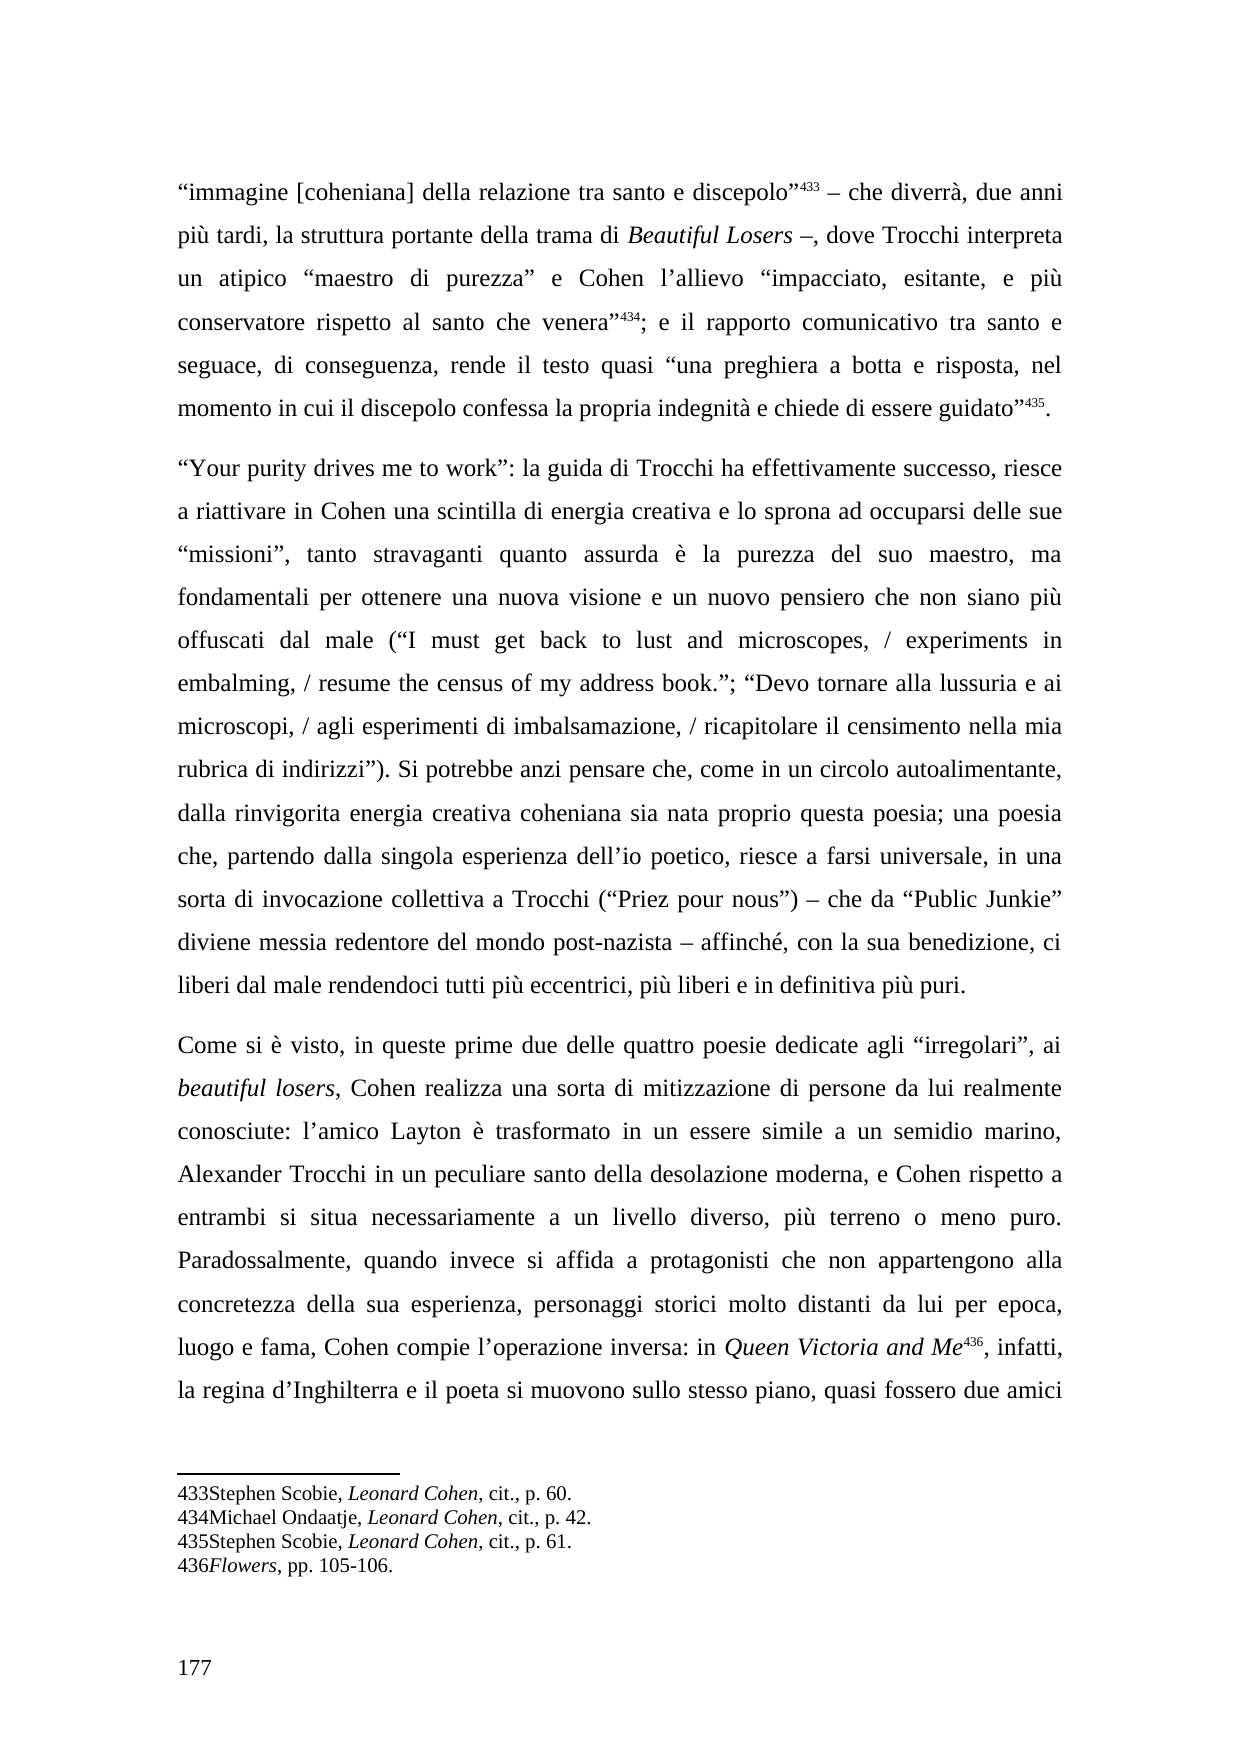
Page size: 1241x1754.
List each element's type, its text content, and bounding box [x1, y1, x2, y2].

text “Your purity drives me to work”: la guida di Trocchi ha effettivamente successo, riesce a riattivare in Cohen una scintilla di energia creativa e lo sprona ad occuparsi delle sue “missioni”, tanto stravaganti quanto assurda è la purezza del suo maestro, ma fondamentali per ottenere una nuova visione e un nuovo pensiero che non siano più offuscati dal male (“I must get back to lust and microscopes, / experiments in embalming, / resume the census of my address book.”; “Devo tornare alla lussuria e ai microscopi, / agli esperimenti di imbalsamazione, / ricapitolare il censimento nella mia rubrica di indirizzi”). Si potrebbe anzi pensare che, come in un circolo autoalimentante, dalla rinvigorita energia creativa coheniana sia nata proprio questa poesia; una poesia che, partendo dalla singola esperienza dell’io poetico, riesce a farsi universale, in una sorta di invocazione collettiva a Trocchi (“Priez pour nous”) – che da “Public Junkie” diviene messia redentore del mondo post-nazista – affinché, con la sua benedizione, ci liberi dal male rendendoci tutti più eccentrici, più liberi e in definitiva più puri. [177, 453, 1063, 999]
text Come si è visto, in queste prime due delle quattro poesie dedicate agli “irregolari”, ai beautiful losers, Cohen realizza una sorta di mitizzazione di persone da lui realmente conosciute: l’amico Layton è trasformato in un essere simile a un semidio marino, Alexander Trocchi in un peculiare santo della desolazione moderna, e Cohen rispetto a entrambi si situa necessariamente a un livello diverso, più terreno o meno puro. Paradossalmente, quando invece si affida a protagonisti che non appartengono alla concretezza della sua esperienza, personaggi storici molto distanti da lui per epoca, luogo e fama, Cohen compie l’operazione inversa: in Queen Victoria and Me, infatti, la regina d’Inghilterra e il poeta si muovono sullo stesso piano, quasi fossero due amici [177, 1030, 1063, 1404]
text Stephen Scobie, Leonard Cohen, cit., p. 60. [177, 1481, 1063, 1504]
text Flowers, pp. 105-106. [177, 1553, 1063, 1577]
text Stephen Scobie, Leonard Cohen, cit., p. 61. [177, 1529, 1063, 1553]
text “immagine [coheniana] della relazione tra santo e discepolo” – che diverrà, due anni più tardi, la struttura portante della trama di Beautiful Losers –, dove Trocchi interpreta un atipico “maestro di purezza” e Cohen l’allievo “impacciato, esitante, e più conservatore rispetto al santo che venera”; e il rapporto comunicativo tra santo e seguace, di conseguenza, rende il testo quasi “una preghiera a botta e risposta, nel momento in cui il discepolo confessa la propria indegnità e chiede di essere guidato”. [177, 177, 1063, 422]
text Michael Ondaatje, Leonard Cohen, cit., p. 42. [177, 1504, 1063, 1529]
